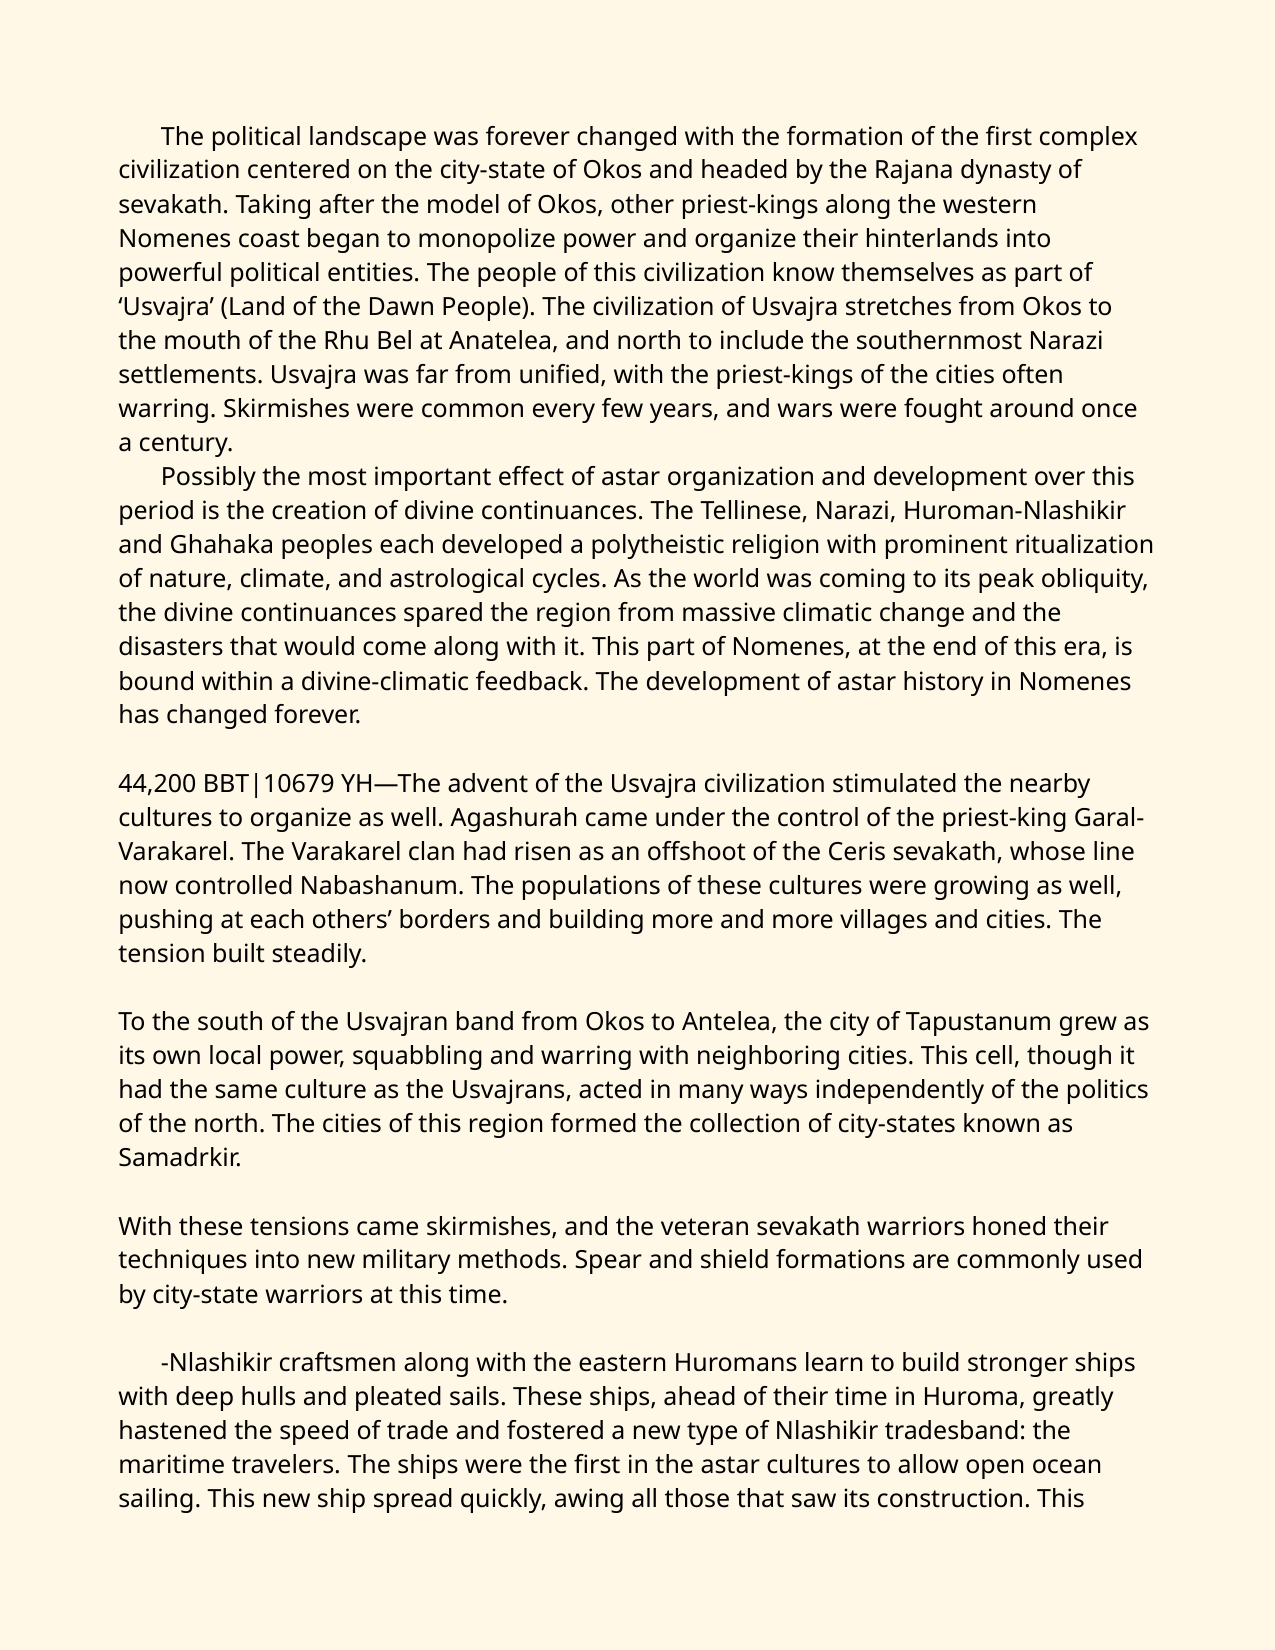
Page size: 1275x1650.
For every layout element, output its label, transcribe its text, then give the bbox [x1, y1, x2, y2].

text To the south of the Usvajran band from Okos to Antelea, the city of Tapustanum grew as its own local power, squabbling and warring with neighboring cities. This cell, though it had the same culture as the Usvajrans, acted in many ways independently of the politics of the north. The cities of this region formed the collection of city-states known as Samadrkir. [118, 1004, 1157, 1174]
text Possibly the most important effect of astar organization and development over this period is the creation of divine continuances. The Tellinese, Narazi, Huroman-Nlashikir and Ghahaka peoples each developed a polytheistic religion with prominent ritualization of nature, climate, and astrological cycles. As the world was coming to its peak obliquity, the divine continuances spared the region from massive climatic change and the disasters that would come along with it. This part of Nomenes, at the end of this era, is bound within a divine-climatic feedback. The development of astar history in Nomenes has changed forever. [118, 459, 1157, 731]
text -Nlashikir craftsmen along with the eastern Huromans learn to build stronger ships with deep hulls and pleated sails. These ships, ahead of their time in Huroma, greatly hastened the speed of trade and fostered a new type of Nlashikir tradesband: the maritime travelers. The ships were the first in the astar cultures to allow open ocean sailing. This new ship spread quickly, awing all those that saw its construction. This [118, 1344, 1157, 1515]
text 44,200 BBT|10679 YH—The advent of the Usvajra civilization stimulated the nearby cultures to organize as well. Agashurah came under the control of the priest-king Garal-Varakarel. The Varakarel clan had risen as an offshoot of the Ceris sevakath, whose line now controlled Nabashanum. The populations of these cultures were growing as well, pushing at each others’ borders and building more and more villages and cities. The tension built steadily. [118, 765, 1157, 970]
text The political landscape was forever changed with the formation of the first complex civilization centered on the city-state of Okos and headed by the Rajana dynasty of sevakath. Taking after the model of Okos, other priest-kings along the western Nomenes coast began to monopolize power and organize their hinterlands into powerful political entities. The people of this civilization know themselves as part of ‘Usvajra’ (Land of the Dawn People). The civilization of Usvajra stretches from Okos to the mouth of the Rhu Bel at Anatelea, and north to include the southernmost Narazi settlements. Usvajra was far from unified, with the priest-kings of the cities often warring. Skirmishes were common every few years, and wars were fought around once a century. [118, 118, 1157, 459]
text With these tensions came skirmishes, and the veteran sevakath warriors honed their techniques into new military methods. Spear and shield formations are commonly used by city-state warriors at this time. [118, 1208, 1157, 1310]
